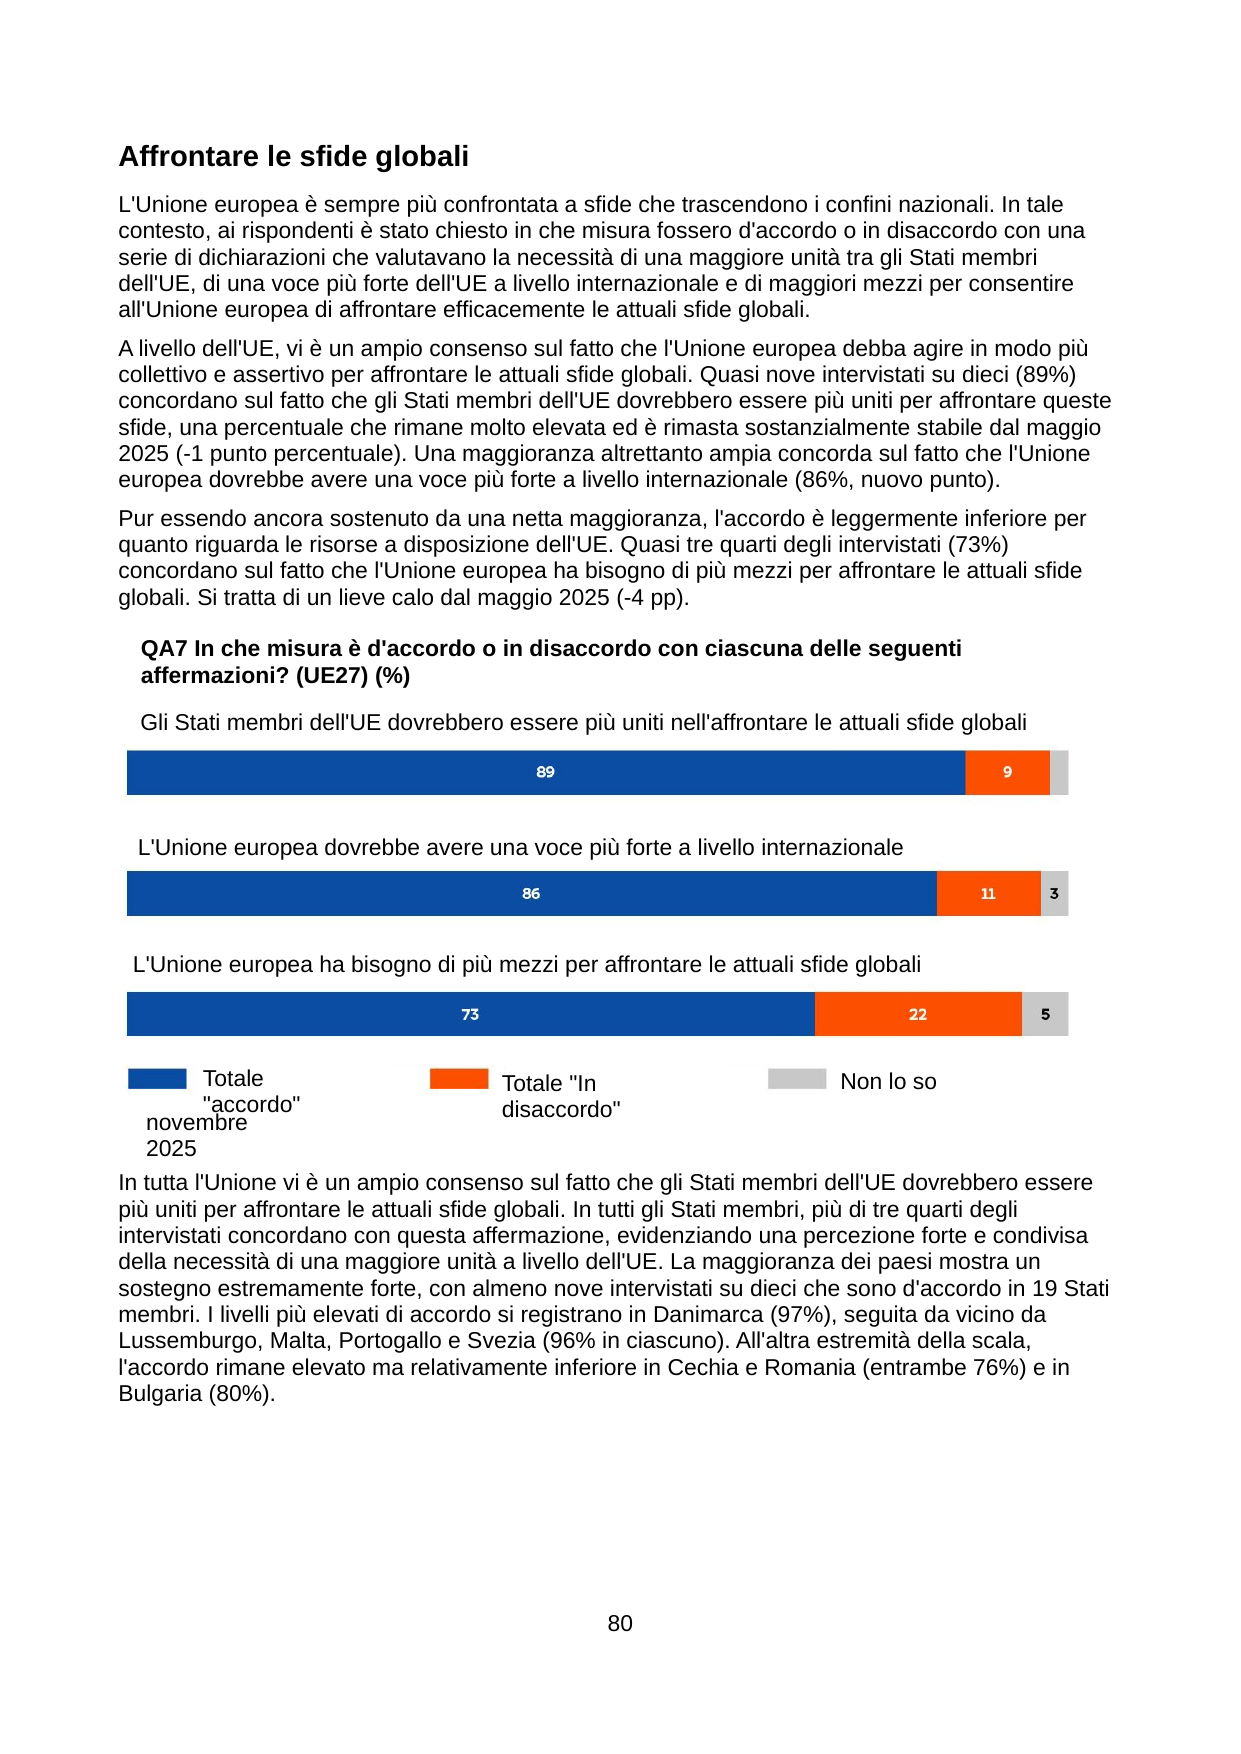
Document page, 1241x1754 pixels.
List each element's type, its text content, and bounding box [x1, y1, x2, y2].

text A livello dell'UE, vi è un ampio consenso sul fatto che l'Unione europea debba agire in modo più collettivo e assertivo per affrontare le attuali sfide globali. Quasi nove intervistati su dieci (89%) concordano sul fatto che gli Stati membri dell'UE dovrebbero essere più uniti per affrontare queste sfide, una percentuale che rimane molto elevata ed è rimasta sostanzialmente stabile dal maggio 2025 (-1 punto percentuale). Una maggioranza altrettanto ampia concorda sul fatto che l'Unione europea dovrebbe avere una voce più forte a livello internazionale (86%, nuovo punto). [118, 334, 1122, 493]
picture [121, 744, 1069, 1039]
text In tutta l'Unione vi è un ampio consenso sul fatto che gli Stati membri dell'UE dovrebbero essere più uniti per affrontare le attuali sfide globali. In tutti gli Stati membri, più di tre quarti degli intervistati concordano con questa affermazione, evidenziando una percezione forte e condivisa della necessità di una maggiore unità a livello dell'UE. La maggioranza dei paesi mostra un sostegno estremamente forte, con almeno nove intervistati su dieci che sono d'accordo in 19 Stati membri. I livelli più elevati di accordo si registrano in Danimarca (97%), seguita da vicino da Lussemburgo, Malta, Portogallo e Svezia (96% in ciascuno). All'altra estremità della scala, l'accordo rimane elevato ma relativamente inferiore in Cechia e Romania (entrambe 76%) e in Bulgaria (80%). [118, 622, 1122, 1406]
picture [126, 1064, 830, 1095]
text L'Unione europea è sempre più confrontata a sfide che trascendono i confini nazionali. In tale contesto, ai rispondenti è stato chiesto in che misura fossero d'accordo o in disaccordo con una serie di dichiarazioni che valutavano la necessità di una maggiore unità tra gli Stati membri dell'UE, di una voce più forte dell'UE a livello internazionale e di maggiori mezzi per consentire all'Unione europea di affrontare efficacemente le attuali sfide globali. [118, 191, 1122, 323]
subtitle Affrontare le sfide globali [118, 139, 1122, 172]
text Pur essendo ancora sostenuto da una netta maggioranza, l'accordo è leggermente inferiore per quanto riguarda le risorse a disposizione dell'UE. Quasi tre quarti degli intervistati (73%) concordano sul fatto che l'Unione europea ha bisogno di più mezzi per affrontare le attuali sfide globali. Si tratta di un lieve calo dal maggio 2025 (-4 pp). [118, 504, 1122, 610]
